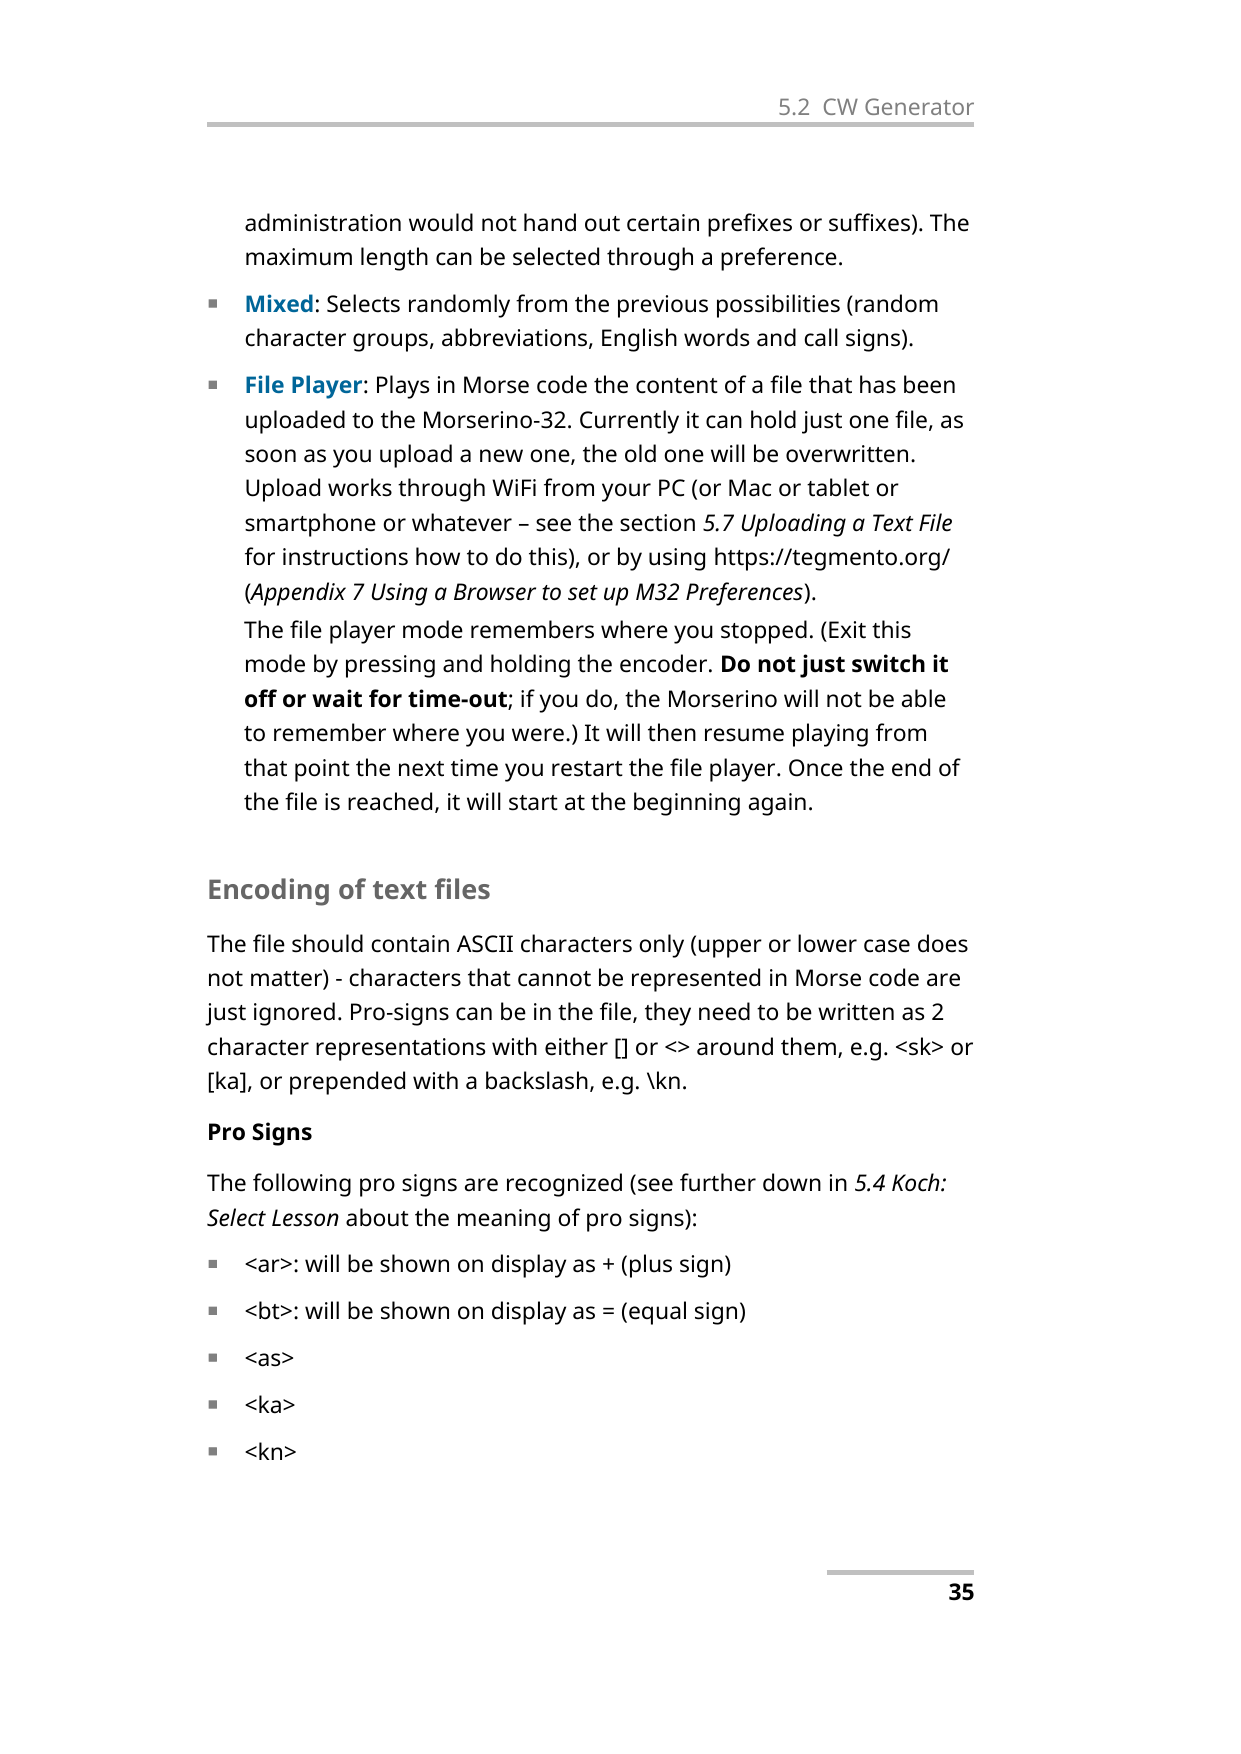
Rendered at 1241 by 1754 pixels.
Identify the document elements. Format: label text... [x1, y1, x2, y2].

text The file should contain ASCII characters only (upper or lower case does not matter) - characters that cannot be represented in Morse code are just ignored. Pro-signs can be in the file, they need to be written as 2 character representations with either [] or <> around them, e.g. <sk> or [ka], or prepended with a backslash, e.g. \kn. [207, 927, 974, 1096]
list <as> [207, 1342, 974, 1373]
text Encoding of text files [207, 870, 974, 907]
list <ar>: will be shown on display as + (plus sign) [207, 1248, 974, 1279]
list administration would not hand out certain prefixes or suffixes). The maximum length can be selected through a preference. [207, 207, 974, 272]
list Mixed: Selects randomly from the previous possibilities (random character groups, abbreviations, English words and call signs). [207, 288, 974, 354]
list File Player: Plays in Morse code the content of a file that has been uploaded to the Morserino-32. Currently it can hold just one file, as soon as you upload a new one, the old one will be overwritten. Upload works through WiFi from your PC (or Mac or tablet or smartphone or whatever – see the section 5.7 Uploading a Text File for instructions how to do this), or by using https://tegmento.org/ (Appendix 7 Using a Browser to set up M32 Preferences). [207, 369, 974, 607]
text The following pro signs are recognized (see further down in 5.4 Koch: Select Lesson about the meaning of pro signs): [207, 1167, 974, 1233]
list <bt>: will be shown on display as = (equal sign) [207, 1295, 974, 1326]
list The file player mode remembers where you stopped. (Exit this mode by pressing and holding the encoder. Do not just switch it off or wait for time-out; if you do, the Morserino will not be able to remember where you were.) It will then resume playing from that point the next time you restart the file player. Once the end of the file is reached, it will start at the beginning again. [244, 614, 974, 817]
text Pro Signs [207, 1116, 974, 1147]
list <kn> [207, 1436, 974, 1467]
list <ka> [207, 1389, 974, 1420]
